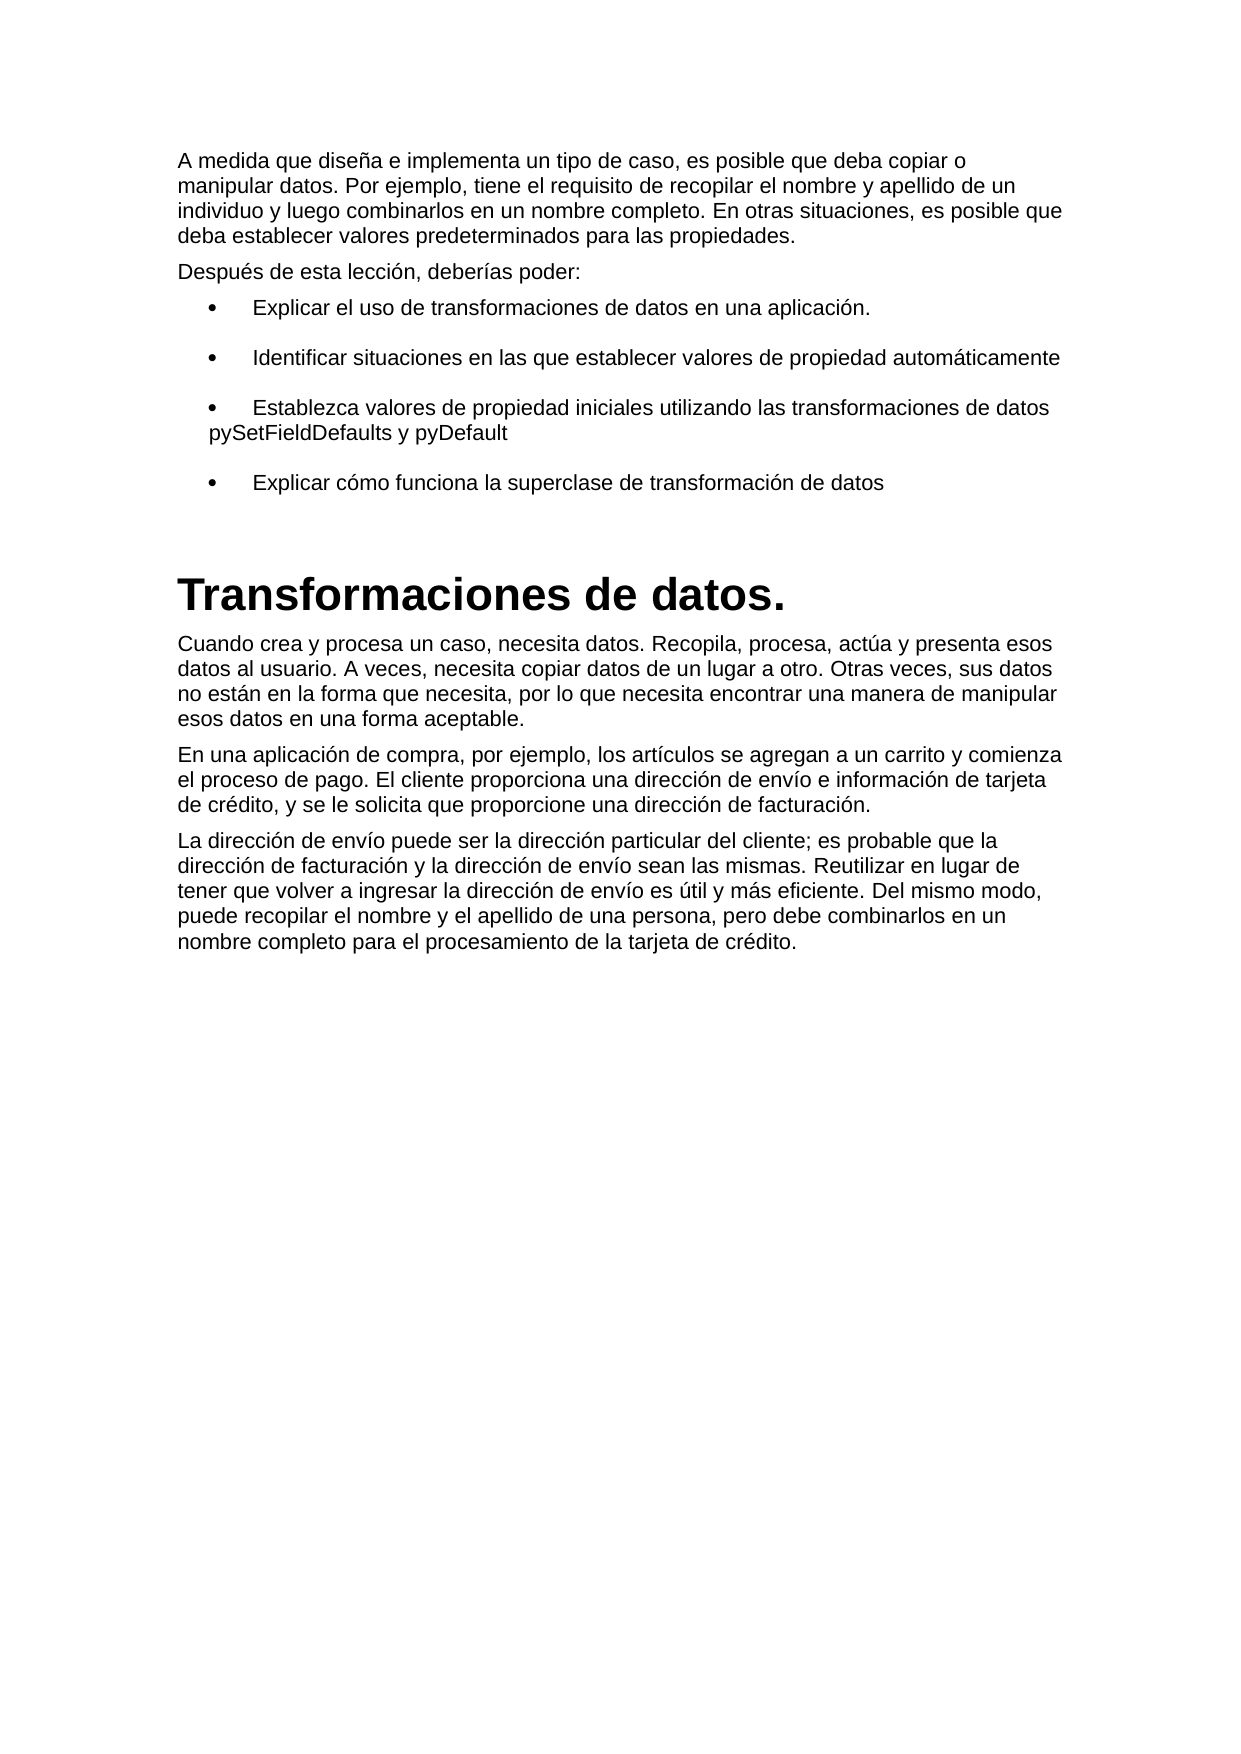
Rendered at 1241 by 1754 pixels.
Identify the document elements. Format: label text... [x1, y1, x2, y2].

text La dirección de envío puede ser la dirección particular del cliente; es probable que la dirección de facturación y la dirección de envío sean las mismas. Reutilizar en lugar de tener que volver a ingresar la dirección de envío es útil y más eficiente. Del mismo modo, puede recopilar el nombre y el apellido de una persona, pero debe combinarlos en un nombre completo para el procesamiento de la tarjeta de crédito. [177, 828, 1063, 954]
text En una aplicación de compra, por ejemplo, los artículos se agregan a un carrito y comienza el proceso de pago. El cliente proporciona una dirección de envío e información de tarjeta de crédito, y se le solicita que proporcione una dirección de facturación. [177, 742, 1063, 817]
list Establezca valores de propiedad iniciales utilizando las transformaciones de datos pySetFieldDefaults y pyDefault [208, 395, 1063, 445]
text Cuando crea y procesa un caso, necesita datos. Recopila, procesa, actúa y presenta esos datos al usuario. A veces, necesita copiar datos de un lugar a otro. Otras veces, sus datos no están en la forma que necesita, por lo que necesita encontrar una manera de manipular esos datos en una forma aceptable. [177, 631, 1063, 731]
text Después de esta lección, deberías poder: [177, 259, 1063, 284]
list Explicar cómo funciona la superclase de transformación de datos [208, 470, 1063, 496]
subtitle Transformaciones de datos. [177, 567, 1063, 620]
list Explicar el uso de transformaciones de datos en una aplicación. [208, 294, 1063, 320]
list Identificar situaciones en las que establecer valores de propiedad automáticamente [208, 345, 1063, 370]
text A medida que diseña e implementa un tipo de caso, es posible que deba copiar o manipular datos. Por ejemplo, tiene el requisito de recopilar el nombre y apellido de un individuo y luego combinarlos en un nombre completo. En otras situaciones, es posible que deba establecer valores predeterminados para las propiedades. [177, 148, 1063, 248]
